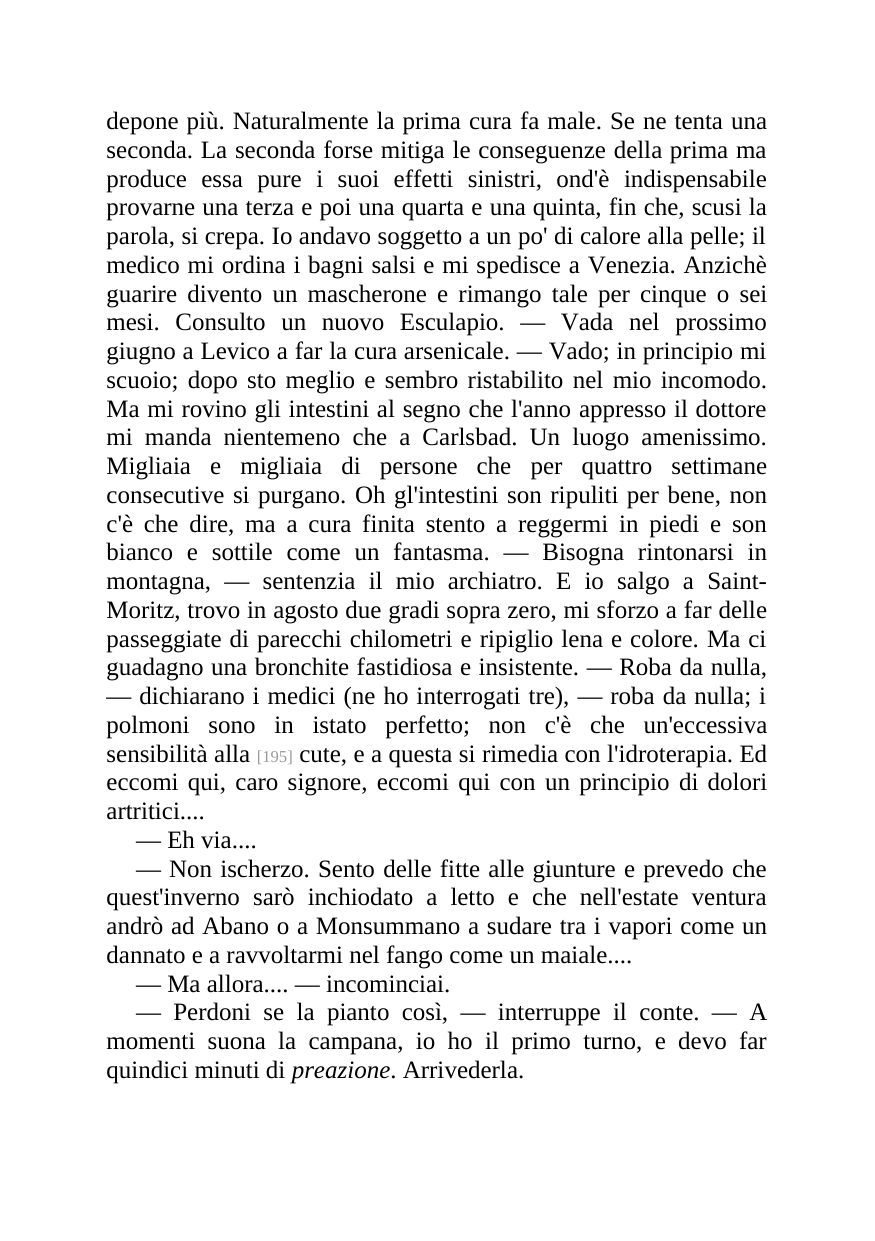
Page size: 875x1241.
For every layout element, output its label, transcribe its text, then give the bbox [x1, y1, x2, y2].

text — Eh via.... [106, 825, 768, 854]
text depone più. Naturalmente la prima cura fa male. Se ne tenta una seconda. La seconda forse mitiga le conseguenze della prima ma produce essa pure i suoi effetti sinistri, ond'è indispensabile provarne una terza e poi una quarta e una quinta, fin che, scusi la parola, si crepa. Io andavo soggetto a un po' di calore alla pelle; il medico mi ordina i bagni salsi e mi spedisce a Venezia. Anzichè guarire divento un mascherone e rimango tale per cinque o sei mesi. Consulto un nuovo Esculapio. — Vada nel prossimo giugno a Levico a far la cura arsenicale. — Vado; in principio mi scuoio; dopo sto meglio e sembro ristabilito nel mio incomodo. Ma mi rovino gli intestini al segno che l'anno appresso il dottore mi manda nientemeno che a Carlsbad. Un luogo amenissimo. Migliaia e migliaia di persone che per quattro settimane consecutive si purgano. Oh gl'intestini son ripuliti per bene, non c'è che dire, ma a cura finita stento a reggermi in piedi e son bianco e sottile come un fantasma. — Bisogna rintonarsi in montagna, — sentenzia il mio archiatro. E io salgo a Saint-Moritz, trovo in agosto due gradi sopra zero, mi sforzo a far delle passeggiate di parecchi chilometri e ripiglio lena e colore. Ma ci guadagno una bronchite fastidiosa e insistente. — Roba da nulla, — dichiarano i medici (ne ho interrogati tre), — roba da nulla; i polmoni sono in istato perfetto; non c'è che un'eccessiva sensibilità alla [195] cute, e a questa si rimedia con l'idroterapia. Ed eccomi qui, caro signore, eccomi qui con un principio di dolori artritici.... [106, 106, 768, 825]
text — Non ischerzo. Sento delle fitte alle giunture e prevedo che quest'inverno sarò inchiodato a letto e che nell'estate ventura andrò ad Abano o a Monsummano a sudare tra i vapori come un dannato e a ravvoltarmi nel fango come un maiale.... [106, 854, 768, 969]
text — Perdoni se la pianto così, — interruppe il conte. — A momenti suona la campana, io ho il primo turno, e devo far quindici minuti di preazione. Arrivederla. [106, 997, 768, 1084]
text — Ma allora.... — incominciai. [106, 969, 768, 997]
